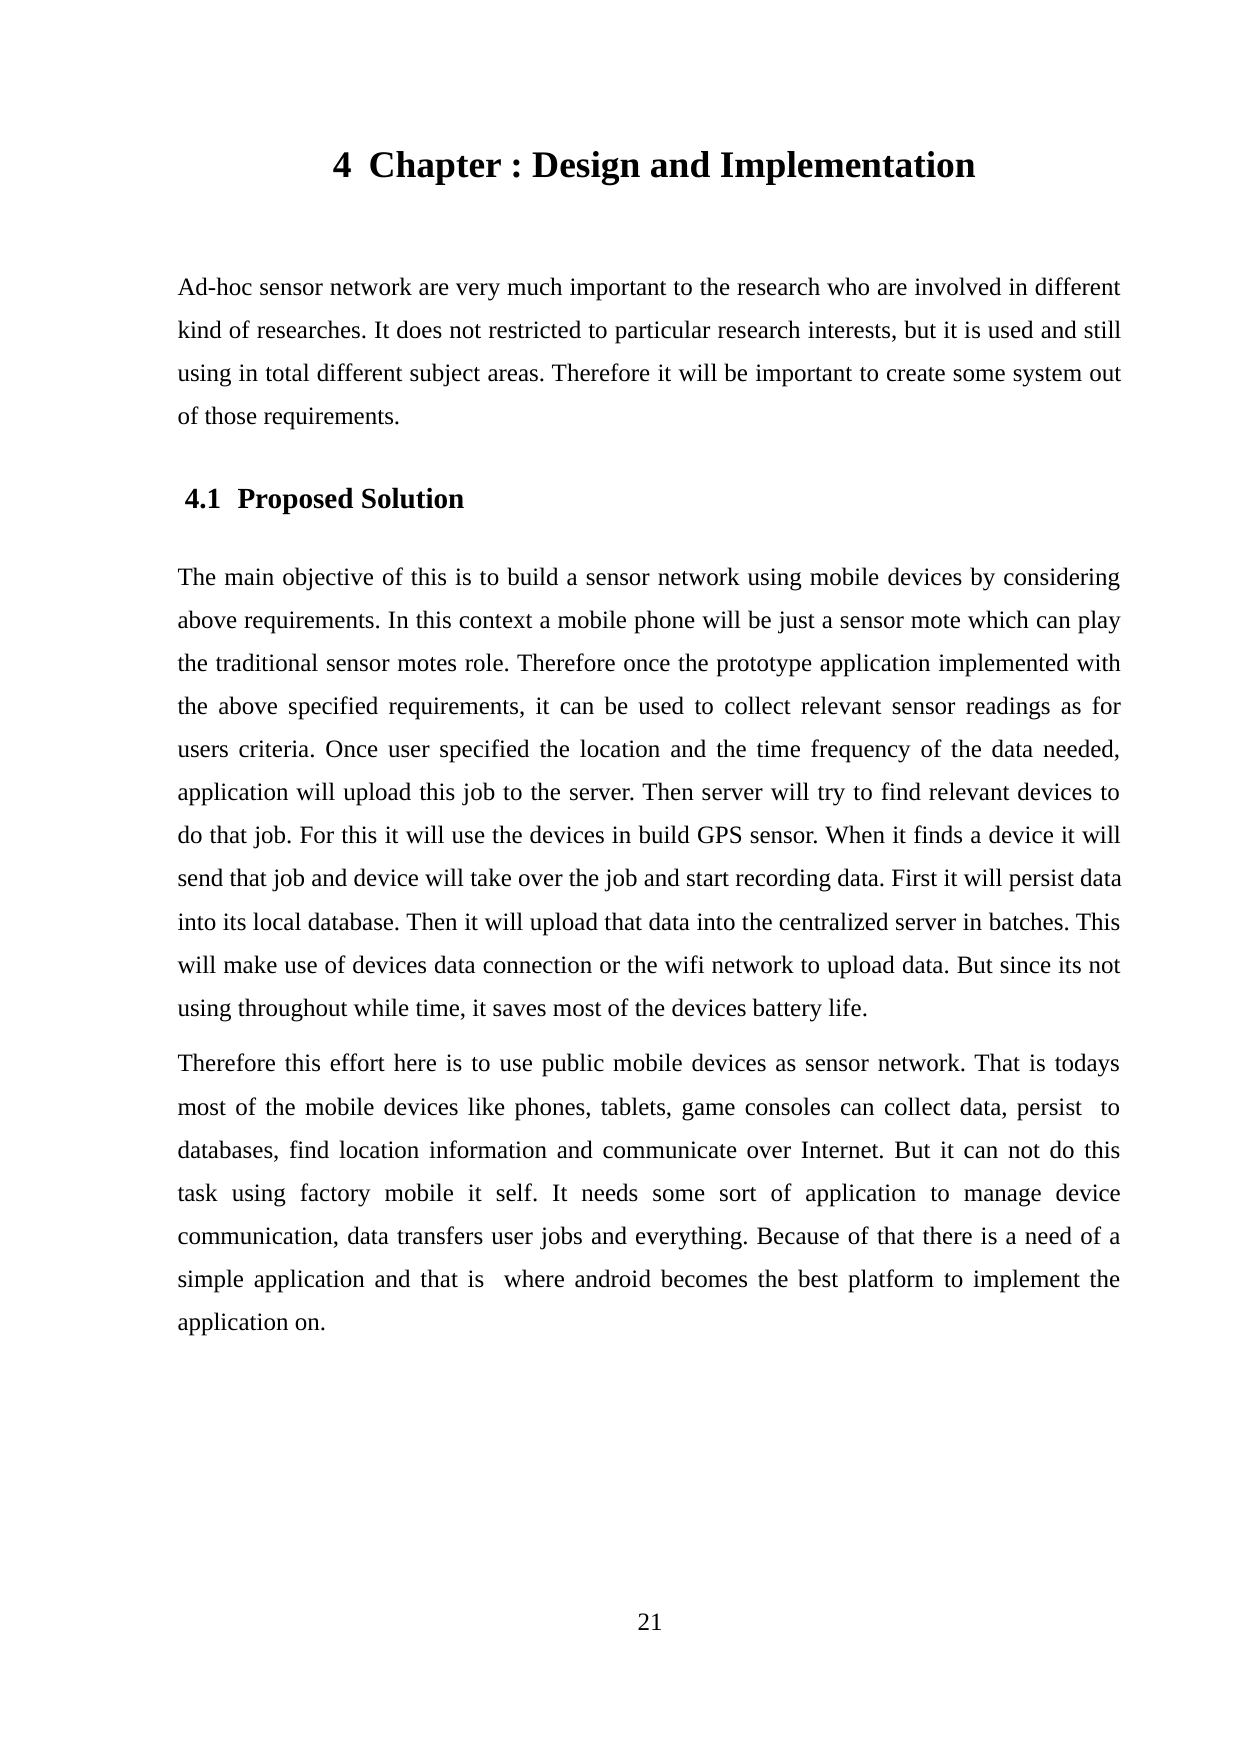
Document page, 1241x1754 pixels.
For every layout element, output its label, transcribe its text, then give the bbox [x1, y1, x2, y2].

text Ad-hoc sensor network are very much important to the research who are involved in different kind of researches. It does not restricted to particular research interests, but it is used and still using in total different subject areas. Therefore it will be important to create some system out of those requirements. [177, 272, 1122, 430]
subtitle Proposed Solution [177, 482, 1122, 515]
text The main objective of this is to build a sensor network using mobile devices by considering above requirements. In this context a mobile phone will be just a sensor mote which can play the traditional sensor motes role. Therefore once the prototype application implemented with the above specified requirements, it can be used to collect relevant sensor readings as for users criteria. Once user specified the location and the time frequency of the data needed, application will upload this job to the server. Then server will try to find relevant devices to do that job. For this it will use the devices in build GPS sensor. When it finds a device it will send that job and device will take over the job and start recording data. First it will persist data into its local database. Then it will upload that data into the centralized server in batches. This will make use of devices data connection or the wifi network to upload data. But since its not using throughout while time, it saves most of the devices battery life. [177, 562, 1122, 1022]
text Therefore this effort here is to use public mobile devices as sensor network. That is todays most of the mobile devices like phones, tablets, game consoles can collect data, persist to databases, find location information and communicate over Internet. But it can not do this task using factory mobile it self. It needs some sort of application to manage device communication, data transfers user jobs and everything. Because of that there is a need of a simple application and that is where android becomes the best platform to implement the application on. [177, 1048, 1122, 1336]
subtitle Chapter : Design and Implementation [177, 143, 1122, 186]
